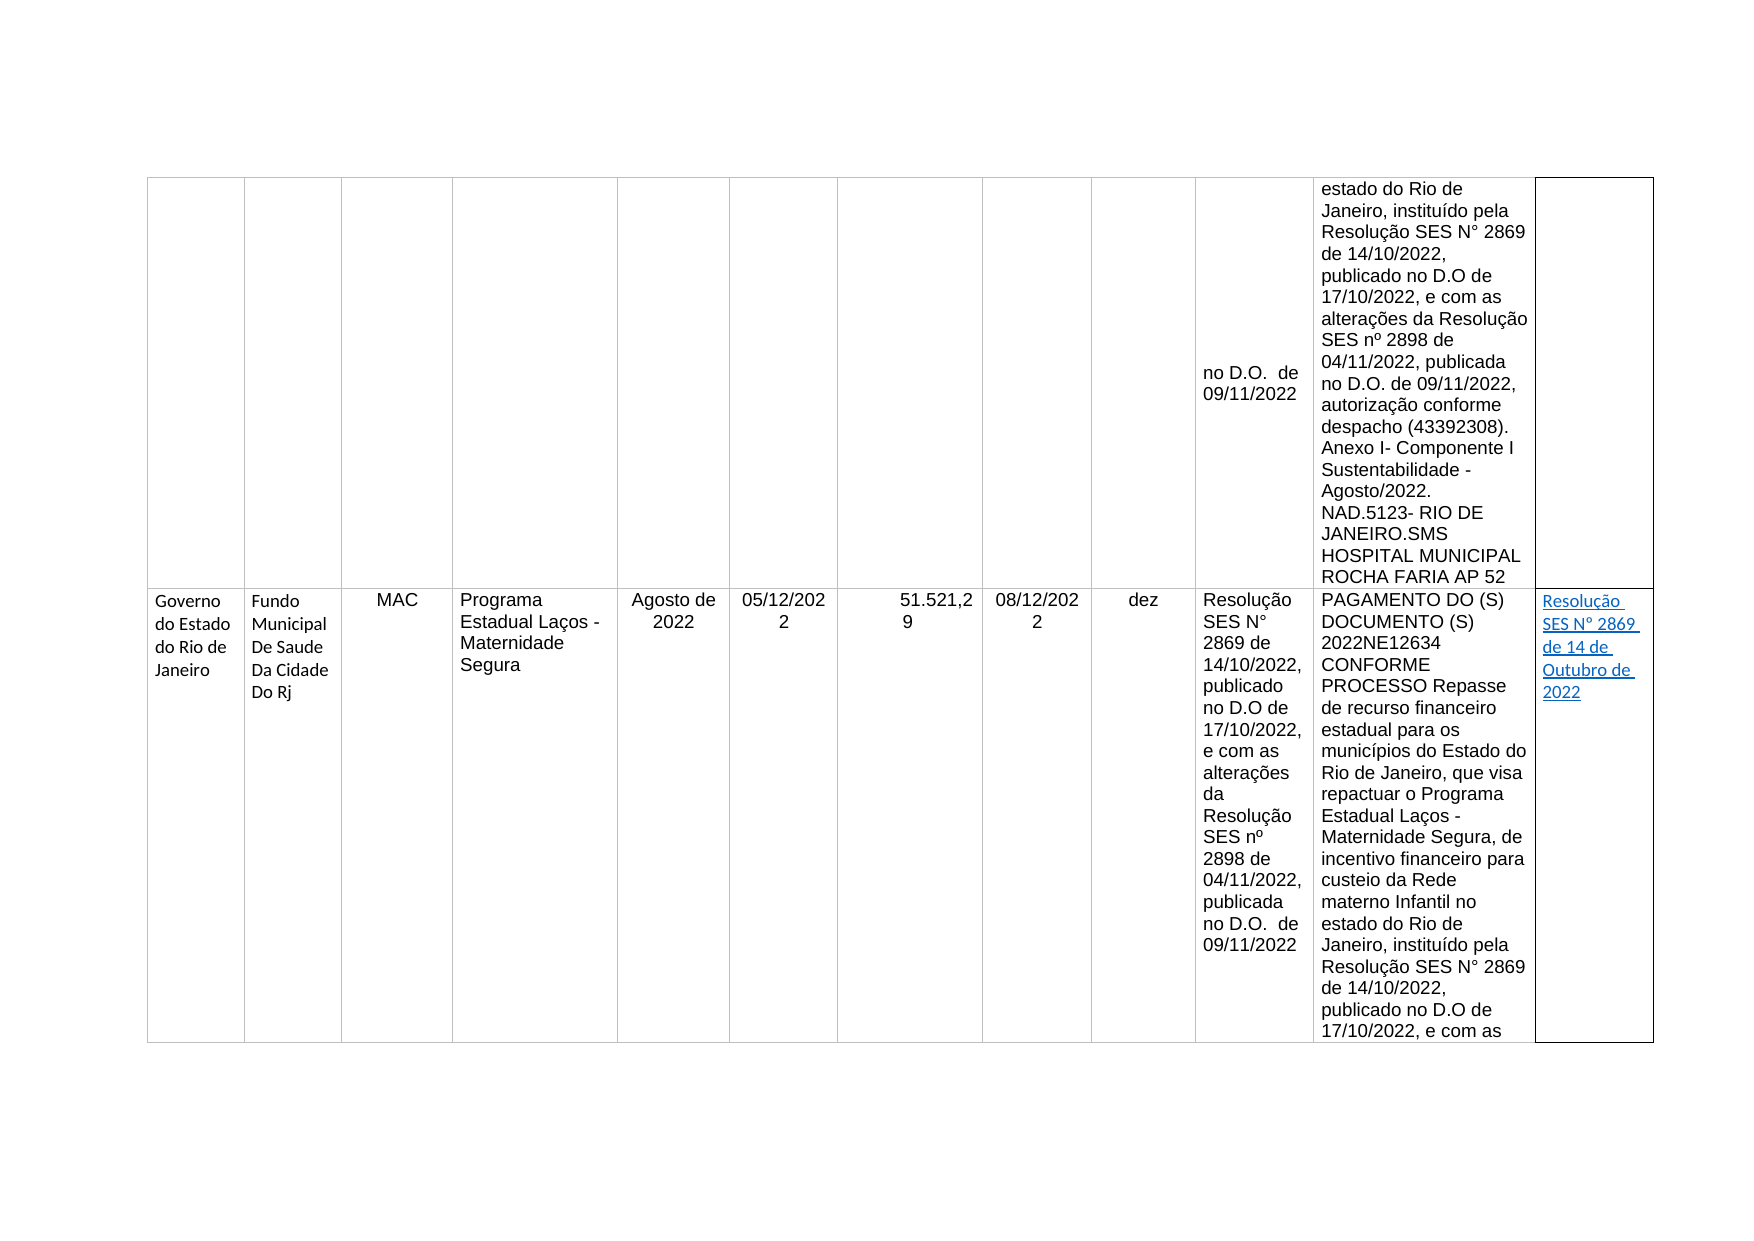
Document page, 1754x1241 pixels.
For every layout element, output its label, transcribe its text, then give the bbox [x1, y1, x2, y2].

table_cell dez [1092, 589, 1195, 1042]
table_cell 05/12/2022 [730, 589, 837, 1042]
table_cell [342, 178, 452, 588]
table_cell Agosto de 2022 [618, 589, 729, 1042]
table_cell [148, 178, 244, 588]
table_cell 08/12/2022 [983, 589, 1091, 1042]
table_cell Resolução SES N° 2869 de 14/10/2022, publicado no D.O de 17/10/2022, e com as alterações da Resolução SES nº 2898 de 04/11/2022, publicada no D.O. de 09/11/2022 [1196, 589, 1313, 1042]
table_cell Programa Estadual Laços - Maternidade Segura [453, 589, 617, 1042]
table_cell [730, 178, 837, 588]
table_cell 51.521,29 [838, 589, 982, 1042]
table_cell [245, 178, 341, 588]
table_cell estado do Rio de Janeiro, instituído pela Resolução SES N° 2869 de 14/10/2022, publicado no D.O de 17/10/2022, e com as alterações da Resolução SES nº 2898 de 04/11/2022, publicada no D.O. de 09/11/2022, autorização conforme despacho (43392308). Anexo I- Componente I Sustentabilidade - Agosto/2022. NAD.5123- RIO DE JANEIRO.SMS HOSPITAL MUNICIPAL ROCHA FARIA AP 52 [1314, 178, 1535, 588]
table_cell [453, 178, 617, 588]
table_cell [1536, 178, 1653, 588]
table_cell MAC [342, 589, 452, 1042]
table_cell Fundo Municipal De Saude Da Cidade Do Rj [245, 589, 341, 1042]
table_cell Resolução SES Nº 2869 de 14 de Outubro de 2022 [1536, 589, 1653, 1042]
table_cell [1092, 178, 1195, 588]
table_cell no D.O. de 09/11/2022 [1196, 178, 1313, 588]
table_cell Governo do Estado do Rio de Janeiro [148, 589, 244, 1042]
table_cell [618, 178, 729, 588]
table_cell [983, 178, 1091, 588]
table_cell PAGAMENTO DO (S) DOCUMENTO (S) 2022NE12634 CONFORME PROCESSO Repasse de recurso financeiro estadual para os municípios do Estado do Rio de Janeiro, que visa repactuar o Programa Estadual Laços - Maternidade Segura, de incentivo financeiro para custeio da Rede materno Infantil no estado do Rio de Janeiro, instituído pela Resolução SES N° 2869 de 14/10/2022, publicado no D.O de 17/10/2022, e com as [1314, 589, 1535, 1042]
table_cell [838, 178, 982, 588]
